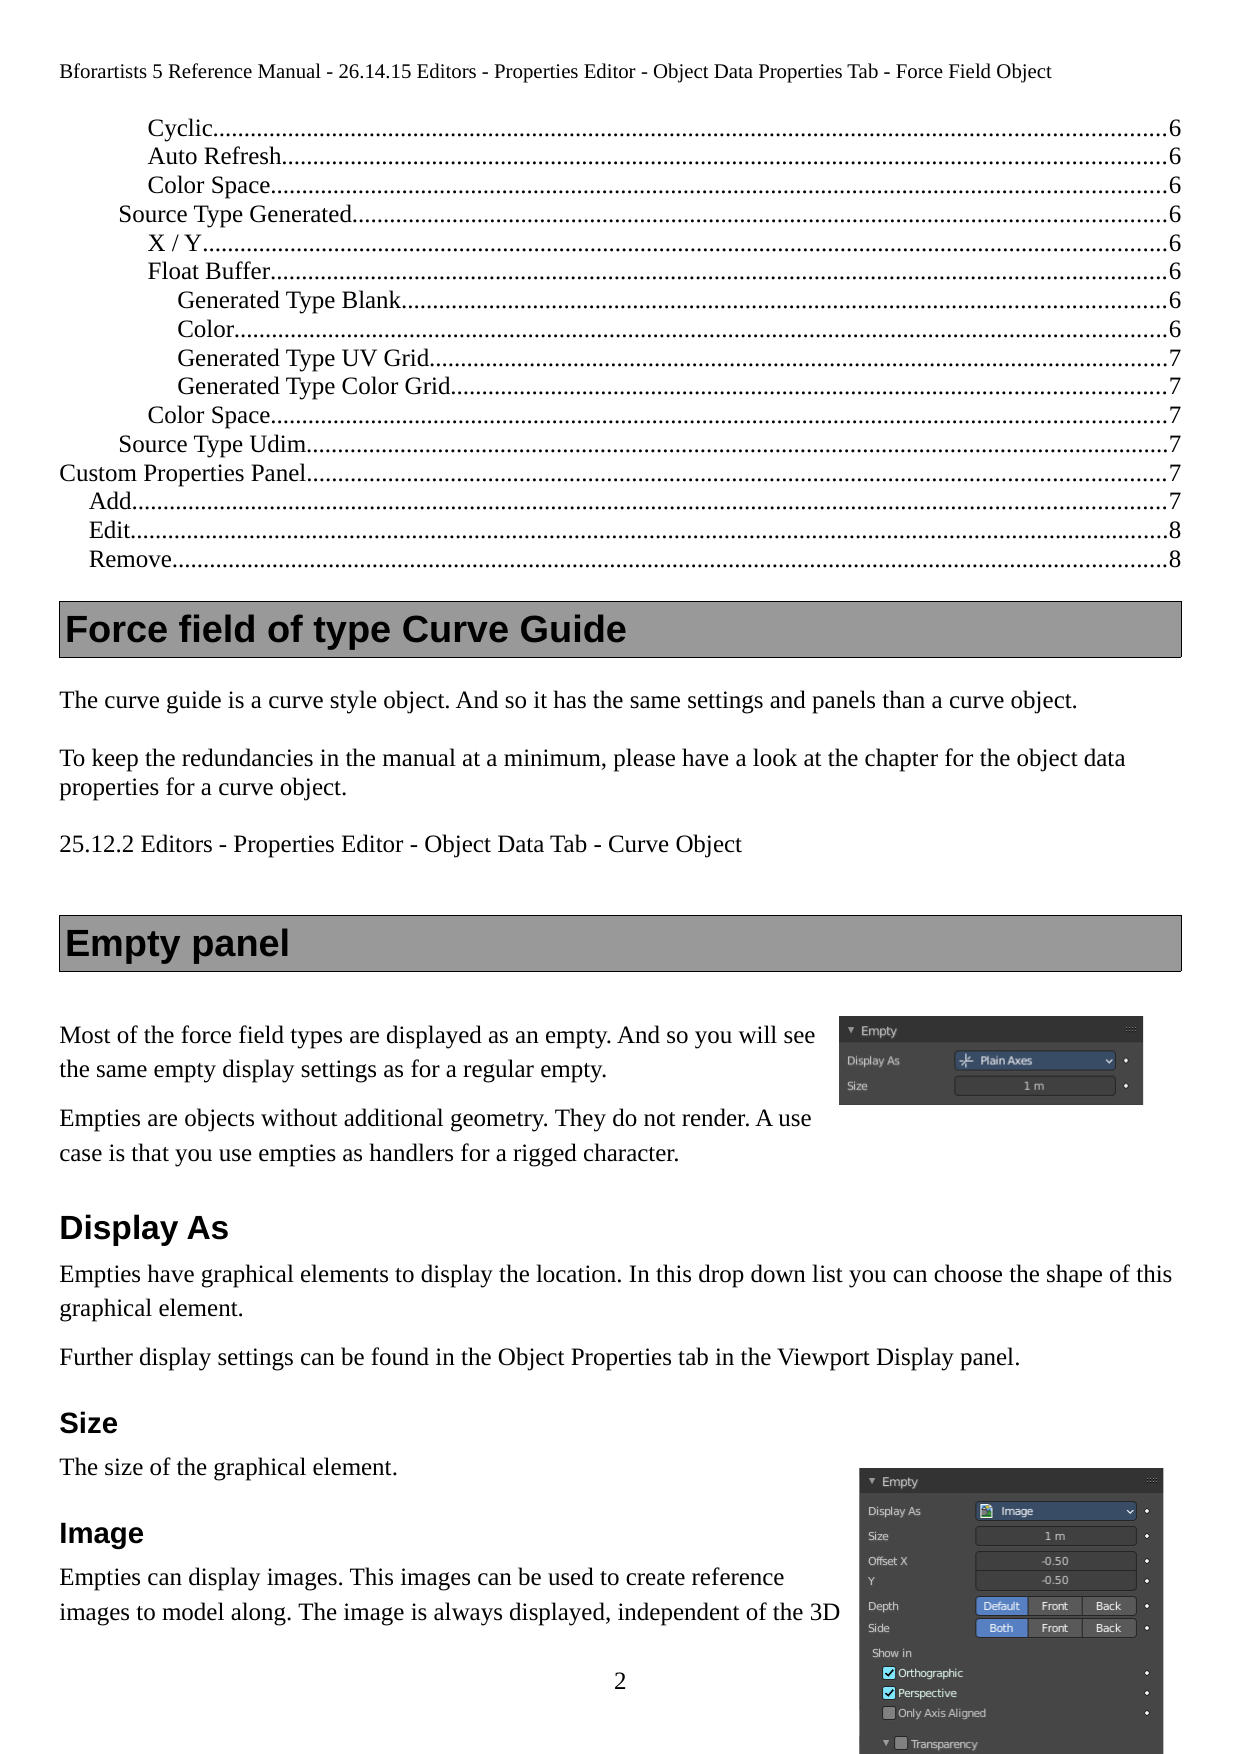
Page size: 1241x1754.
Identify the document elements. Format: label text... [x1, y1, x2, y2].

picture [859, 1468, 1164, 1754]
table_header Empty panel [60, 916, 1181, 971]
text Color 6 [177, 314, 1181, 343]
text Empties are objects without additional geometry. They do not render. A use case is that you use empties as handlers for a rigged character. [59, 1103, 1181, 1167]
picture [839, 1016, 1144, 1105]
text Most of the force field types are displayed as an empty. And so you will see the same empty display settings as for a regular empty. [59, 1020, 839, 1083]
subtitle [1164, 1516, 1181, 1550]
text Remove 8 [88, 544, 1181, 573]
text Empties can display images. This images can be used to create reference images to model along. The image is always displayed, independent of the 3D [59, 1562, 859, 1625]
text Generated Type Color Grid 7 [177, 371, 1181, 400]
text Further display settings can be found in the Object Properties tab in the Viewport Display panel. [59, 1342, 1181, 1371]
text The curve guide is a curve style object. And so it has the same settings and panels than a curve object. [59, 685, 1181, 714]
text Custom Properties Panel 7 [59, 458, 1181, 486]
text To keep the redundancies in the manual at a minimum, please have a look at the chapter for the object data properties for a curve object. [59, 743, 1181, 800]
text Cyclic 6 [147, 113, 1181, 141]
text Color Space 6 [147, 170, 1181, 199]
subtitle Image [59, 1516, 859, 1550]
text Source Type Generated 6 [118, 199, 1181, 228]
text 25.12.2 Editors - Properties Editor - Object Data Tab - Curve Object [59, 829, 1181, 858]
table_header Force field of type Curve Guide [60, 602, 1181, 657]
text Generated Type Blank 6 [177, 285, 1181, 314]
text Auto Refresh 6 [147, 141, 1181, 170]
text Empties have graphical elements to display the location. In this drop down list you can choose the shape of this graphical element. [59, 1259, 1181, 1322]
text Source Type Udim 7 [118, 429, 1181, 458]
text Color Space 7 [147, 400, 1181, 429]
text Edit 8 [88, 515, 1181, 544]
text The size of the graphical element. [59, 1452, 1181, 1481]
text X / Y 6 [147, 228, 1181, 256]
text Float Buffer 6 [147, 256, 1181, 285]
text Generated Type UV Grid 7 [177, 343, 1181, 371]
subtitle Size [59, 1406, 1181, 1440]
subtitle Display As [59, 1208, 1181, 1246]
text Add 7 [88, 486, 1181, 515]
